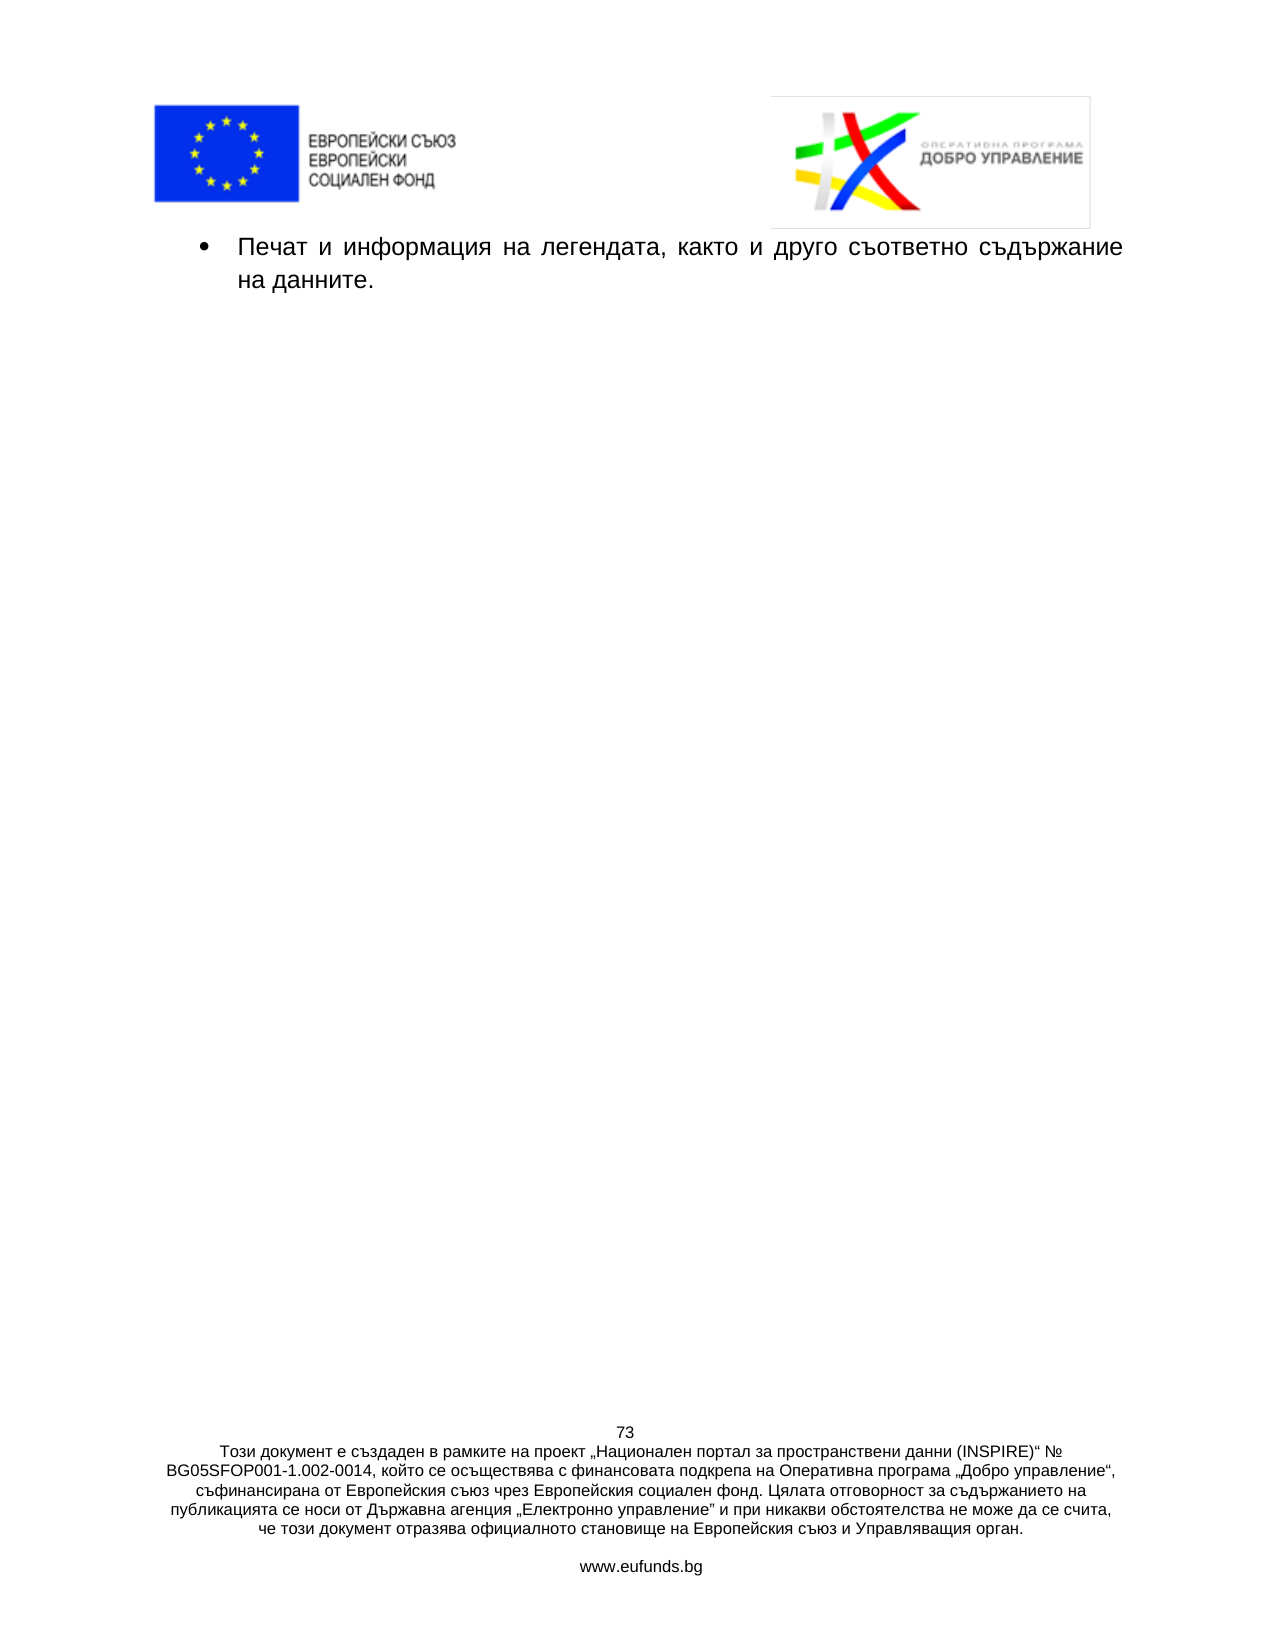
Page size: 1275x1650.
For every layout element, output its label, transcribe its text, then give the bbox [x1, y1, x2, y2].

list Печат и информация на легендата, както и друго съответно съдържание на данните. [200, 232, 1125, 294]
